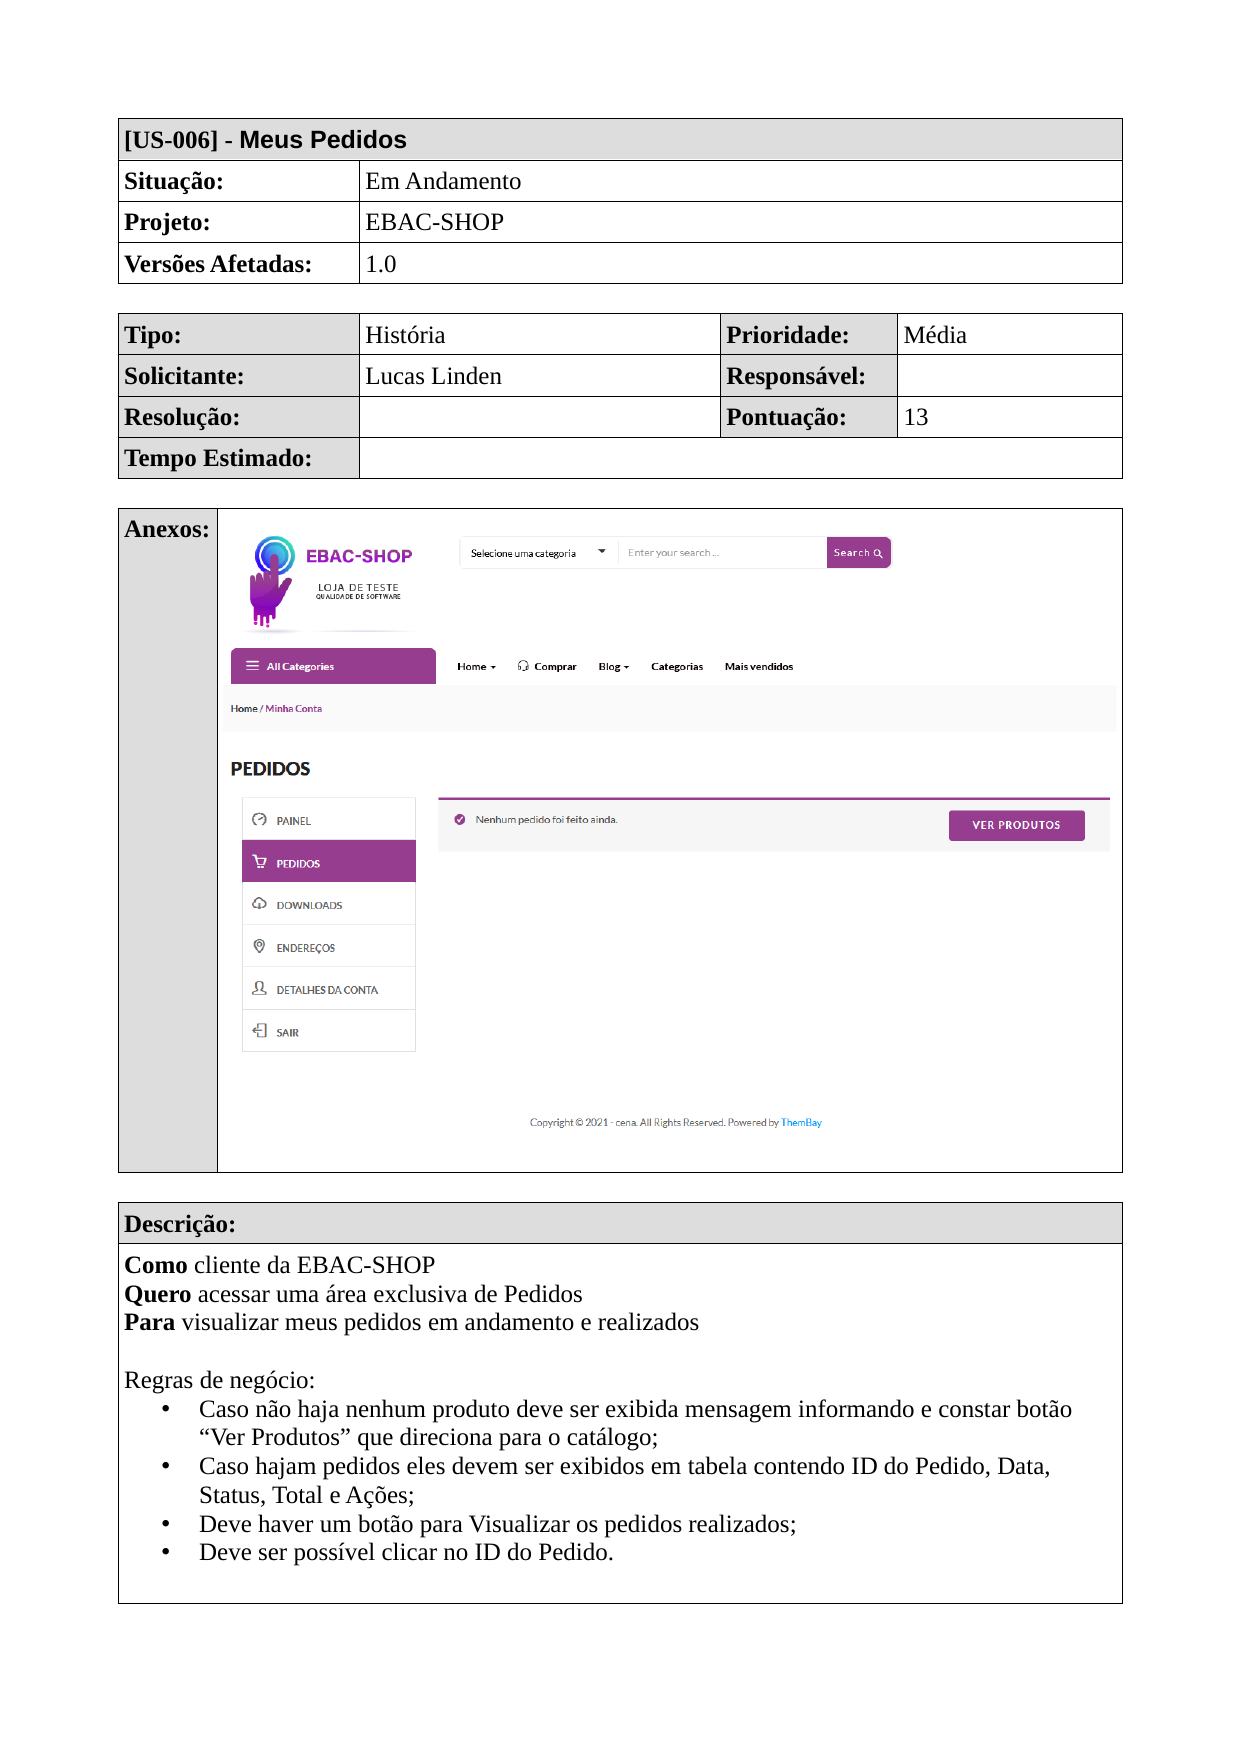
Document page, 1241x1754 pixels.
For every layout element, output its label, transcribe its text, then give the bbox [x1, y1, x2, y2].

table_cell Em Andamento [360, 161, 1122, 201]
table_cell Versões Afetadas: [119, 243, 359, 283]
table_cell Responsável: [721, 355, 897, 396]
table_cell 13 [898, 397, 1122, 437]
table_header Prioridade: [721, 314, 897, 354]
table_header [218, 509, 1122, 1172]
table_cell Lucas Linden [360, 355, 720, 396]
table_cell Tempo Estimado: [119, 438, 359, 478]
table_header Média [898, 314, 1122, 354]
table_header Tipo: [119, 314, 359, 354]
table_header Anexos: [119, 509, 217, 1172]
table_cell Situação: [119, 161, 359, 201]
table_cell [360, 438, 1122, 478]
table_cell 1.0 [360, 243, 1122, 283]
table_cell [898, 355, 1122, 396]
table_cell Solicitante: [119, 355, 359, 396]
table_cell Pontuação: [721, 397, 897, 437]
table_cell [360, 397, 720, 437]
table_header [US-006] - Meus Pedidos [119, 119, 1122, 159]
table_header Descrição: [119, 1203, 1122, 1243]
table_cell Resolução: [119, 397, 359, 437]
table_cell Como cliente da EBAC-SHOP Quero acessar uma área exclusiva de Pedidos Para visualizar meus pedidos em andamento e realizados Regras de negócio: Caso não haja nenhum produto deve ser exibida mensagem informando e constar botão “Ver Produtos” que direciona para o catálogo; Caso hajam pedidos eles devem ser exibidos em tabela contendo ID do Pedido, Data, Status, Total e Ações; Deve haver um botão para Visualizar os pedidos realizados; Deve ser possível clicar no ID do Pedido. [119, 1244, 1122, 1603]
table_header História [360, 314, 720, 354]
table_cell Projeto: [119, 202, 359, 242]
picture [222, 514, 1117, 1138]
table_cell EBAC-SHOP [360, 202, 1122, 242]
